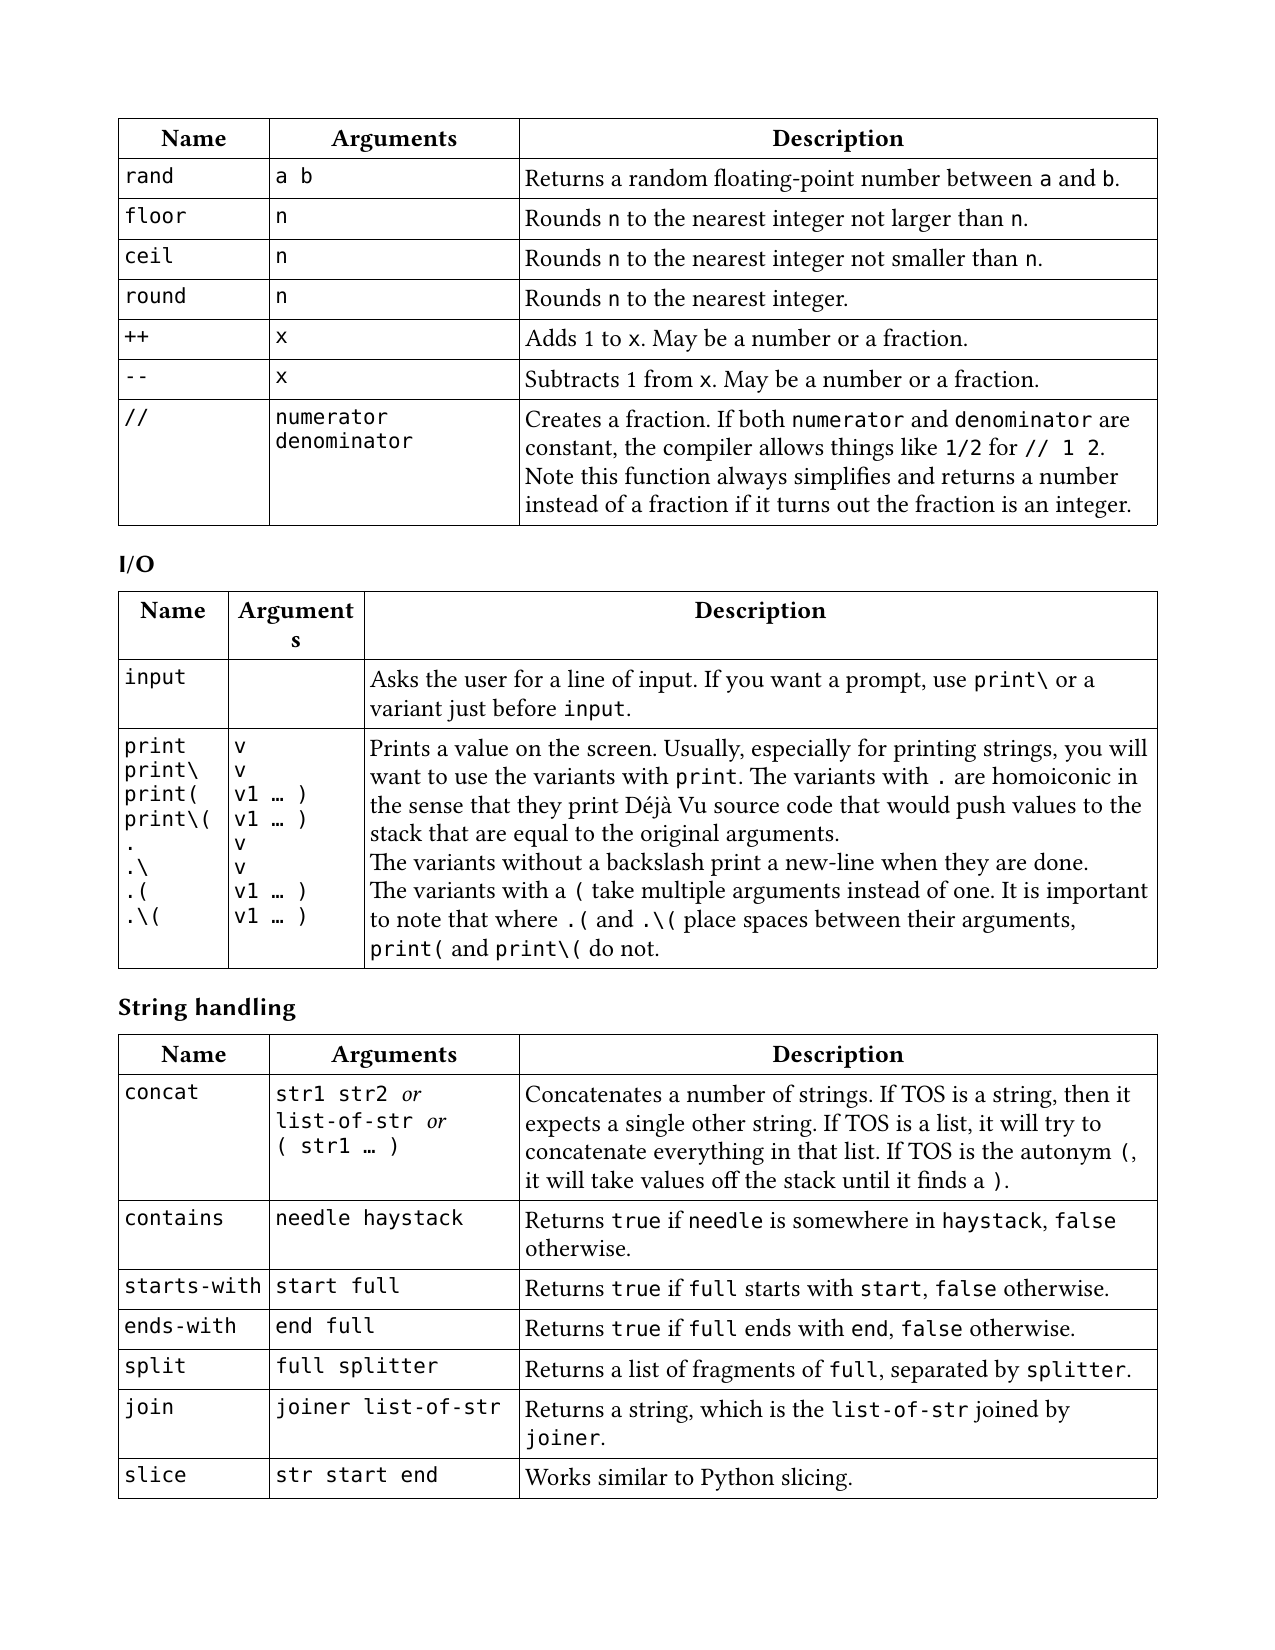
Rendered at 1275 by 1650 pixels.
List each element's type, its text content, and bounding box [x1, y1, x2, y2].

table_cell Returns a random floating-point number between a and b. [520, 159, 1157, 198]
table_cell Prints a value on the screen. Usually, especially for printing strings, you will want to use the variants with print. The variants with . are homoiconic in the sense that they print Déjà Vu source code that would push values to the stack that are equal to the original arguments. The variants without a backslash print a new-line when they are done. The variants with a ( take multiple arguments instead of one. It is important to note that where .( and .\( place spaces between their arguments, print( and print\( do not. [365, 729, 1157, 968]
table_cell Returns true if full ends with end, false otherwise. [520, 1310, 1157, 1349]
table_header Arguments [229, 592, 364, 659]
table_header Description [520, 119, 1157, 158]
table_cell Creates a fraction. If both numerator and denominator are constant, the compiler allows things like 1/2 for // 1 2. Note this function always simplifies and returns a number instead of a fraction if it turns out the fraction is an integer. [520, 400, 1157, 524]
table_cell Concatenates a number of strings. If TOS is a string, then it expects a single other string. If TOS is a list, it will try to concatenate everything in that list. If TOS is the autonym (, it will take values off the stack until it finds a ). [520, 1075, 1157, 1200]
table_cell end full [270, 1310, 519, 1349]
table_header Name [119, 592, 228, 659]
table_cell ceil [119, 240, 269, 278]
table_cell Returns a list of fragments of full, separated by splitter. [520, 1350, 1157, 1389]
table_header Arguments [270, 1035, 519, 1074]
table_cell x [270, 360, 519, 399]
table_cell Rounds n to the nearest integer not larger than n. [520, 199, 1157, 238]
table_cell Rounds n to the nearest integer. [520, 280, 1157, 319]
table_cell split [119, 1350, 269, 1389]
table_cell // [119, 400, 269, 524]
table_cell start full [270, 1270, 519, 1309]
table_header Description [365, 592, 1157, 659]
table_cell -- [119, 360, 269, 399]
table_header Arguments [270, 119, 519, 158]
table_cell numerator denominator [270, 400, 519, 524]
table_cell slice [119, 1459, 269, 1498]
table_cell Works similar to Python slicing. [520, 1459, 1157, 1498]
table_cell full splitter [270, 1350, 519, 1389]
table_cell ends-with [119, 1310, 269, 1349]
table_cell Rounds n to the nearest integer not smaller than n. [520, 240, 1157, 278]
subtitle I/O [118, 550, 1157, 578]
table_cell rand [119, 159, 269, 198]
table_cell Adds 1 to x. May be a number or a fraction. [520, 320, 1157, 359]
table_cell join [119, 1390, 269, 1457]
table_cell needle haystack [270, 1201, 519, 1268]
table_cell [229, 660, 364, 728]
table_cell starts-with [119, 1270, 269, 1309]
table_header Name [119, 1035, 269, 1074]
table_cell Asks the user for a line of input. If you want a prompt, use print\ or a variant just before input. [365, 660, 1157, 728]
table_cell Returns true if needle is somewhere in haystack, false otherwise. [520, 1201, 1157, 1268]
table_header Name [119, 119, 269, 158]
table_cell v v v1 … ) v1 … ) v v v1 … ) v1 … ) [229, 729, 364, 968]
table_cell n [270, 240, 519, 278]
table_cell Subtracts 1 from x. May be a number or a fraction. [520, 360, 1157, 399]
table_cell str start end [270, 1459, 519, 1498]
table_header Description [520, 1035, 1157, 1074]
table_cell ++ [119, 320, 269, 359]
table_cell round [119, 280, 269, 319]
table_cell floor [119, 199, 269, 238]
table_cell input [119, 660, 228, 728]
table_cell contains [119, 1201, 269, 1268]
table_cell concat [119, 1075, 269, 1200]
subtitle String handling [118, 993, 1157, 1022]
table_cell str1 str2 or list-of-str or ( str1 … ) [270, 1075, 519, 1200]
table_cell n [270, 199, 519, 238]
table_cell Returns true if full starts with start, false otherwise. [520, 1270, 1157, 1309]
table_cell n [270, 280, 519, 319]
table_cell x [270, 320, 519, 359]
table_cell joiner list-of-str [270, 1390, 519, 1457]
table_cell Returns a string, which is the list-of-str joined by joiner. [520, 1390, 1157, 1457]
table_cell a b [270, 159, 519, 198]
table_cell print print\ print( print\( . .\ .( .\( [119, 729, 228, 968]
